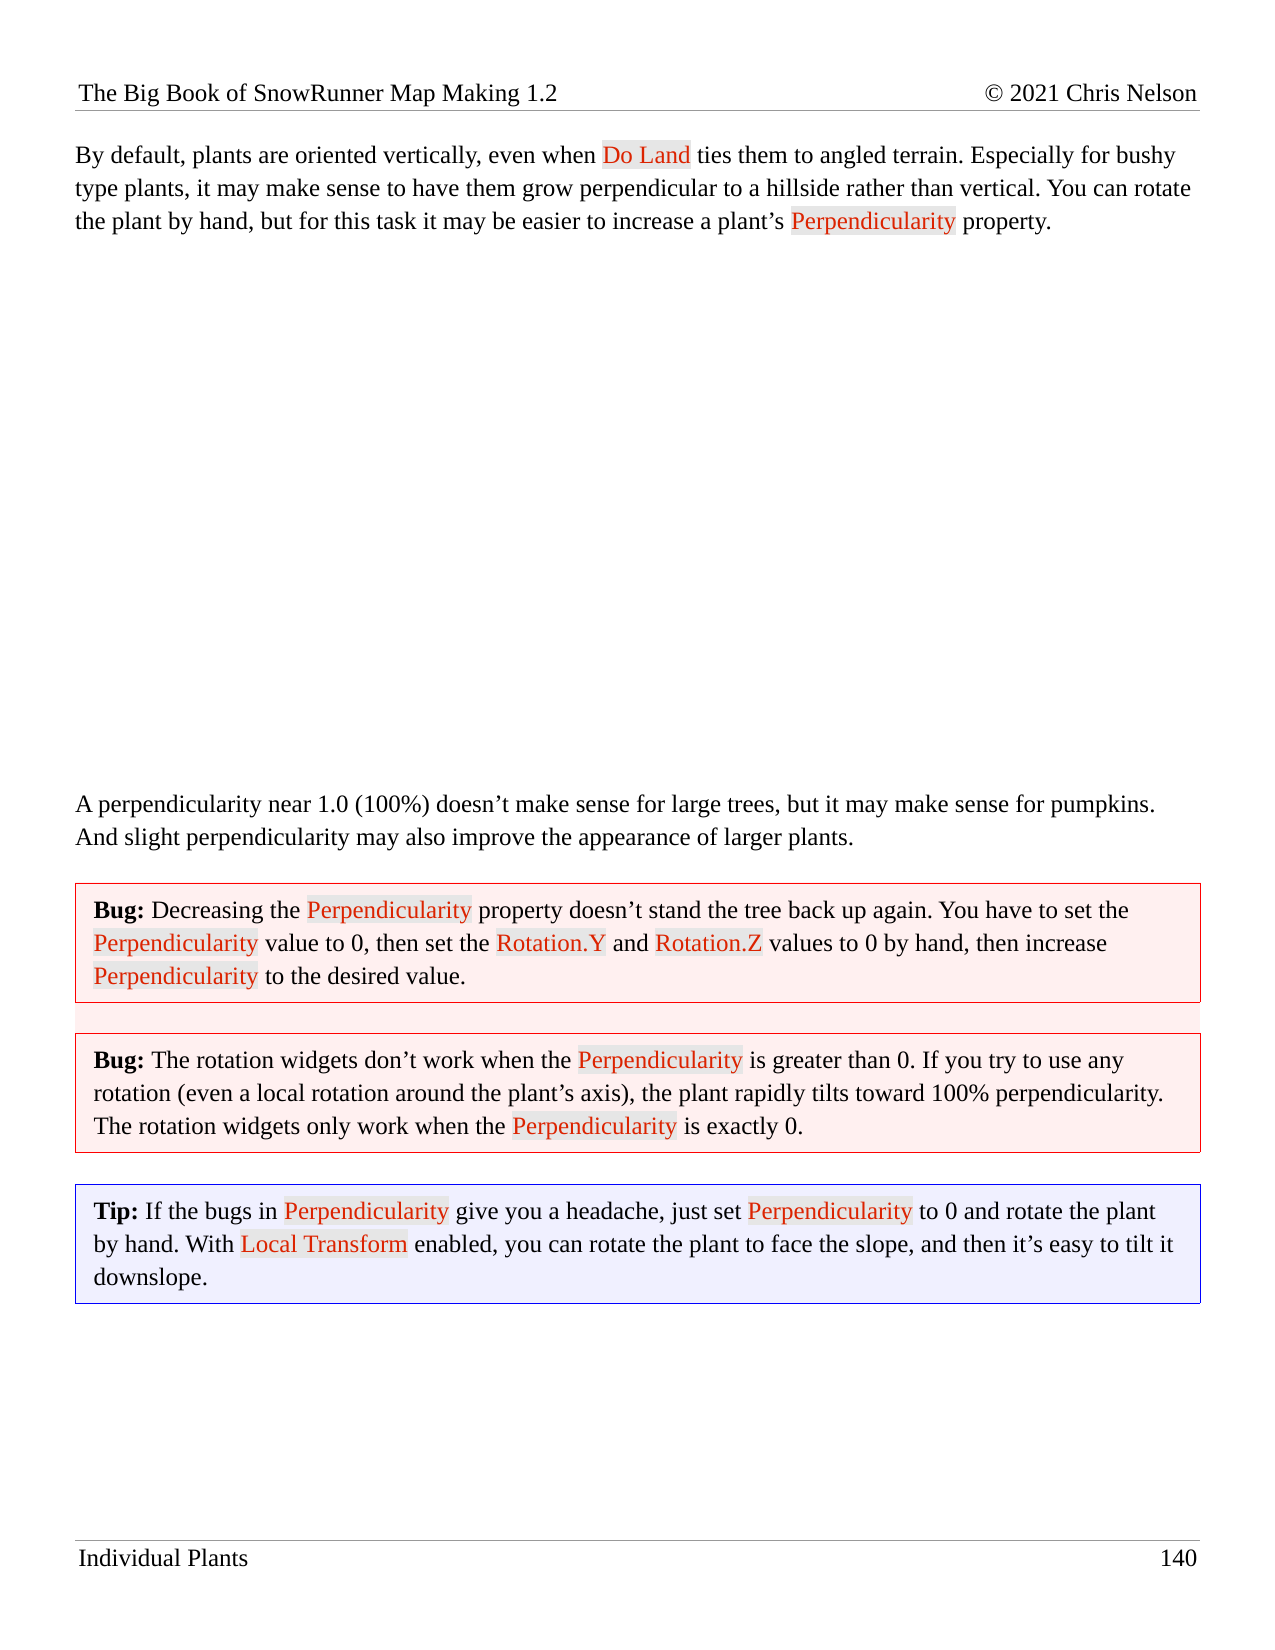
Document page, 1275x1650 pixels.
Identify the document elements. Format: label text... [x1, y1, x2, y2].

text A perpendicularity near 1.0 (100%) doesn’t make sense for large trees, but it may make sense for pumpkins. And slight perpendicularity may also improve the appearance of larger plants. [75, 789, 1200, 851]
text By default, plants are oriented vertically, even when Do Land ties them to angled terrain. Especially for bushy type plants, it may make sense to have them grow perpendicular to a hillside rather than vertical. You can rotate the plant by hand, but for this task it may be easier to increase a plant’s Perpendicularity property. [75, 140, 1200, 235]
list Decreasing the Perpendicularity property doesn’t stand the tree back up again. You have to set the Perpendicularity value to 0, then set the Rotation.Y and Rotation.Z values to 0 by hand, then increase Perpendicularity to the desired value. [76, 884, 1200, 1002]
list If the bugs in Perpendicularity give you a headache, just set Perpendicularity to 0 and rotate the plant by hand. With Local Transform enabled, you can rotate the plant to face the slope, and then it’s easy to tilt it downslope. [76, 1185, 1200, 1303]
list The rotation widgets don’t work when the Perpendicularity is greater than 0. If you try to use any rotation (even a local rotation around the plant’s axis), the plant rapidly tilts toward 100% perpendicularity. The rotation widgets only work when the Perpendicularity is exactly 0. [76, 1034, 1200, 1152]
